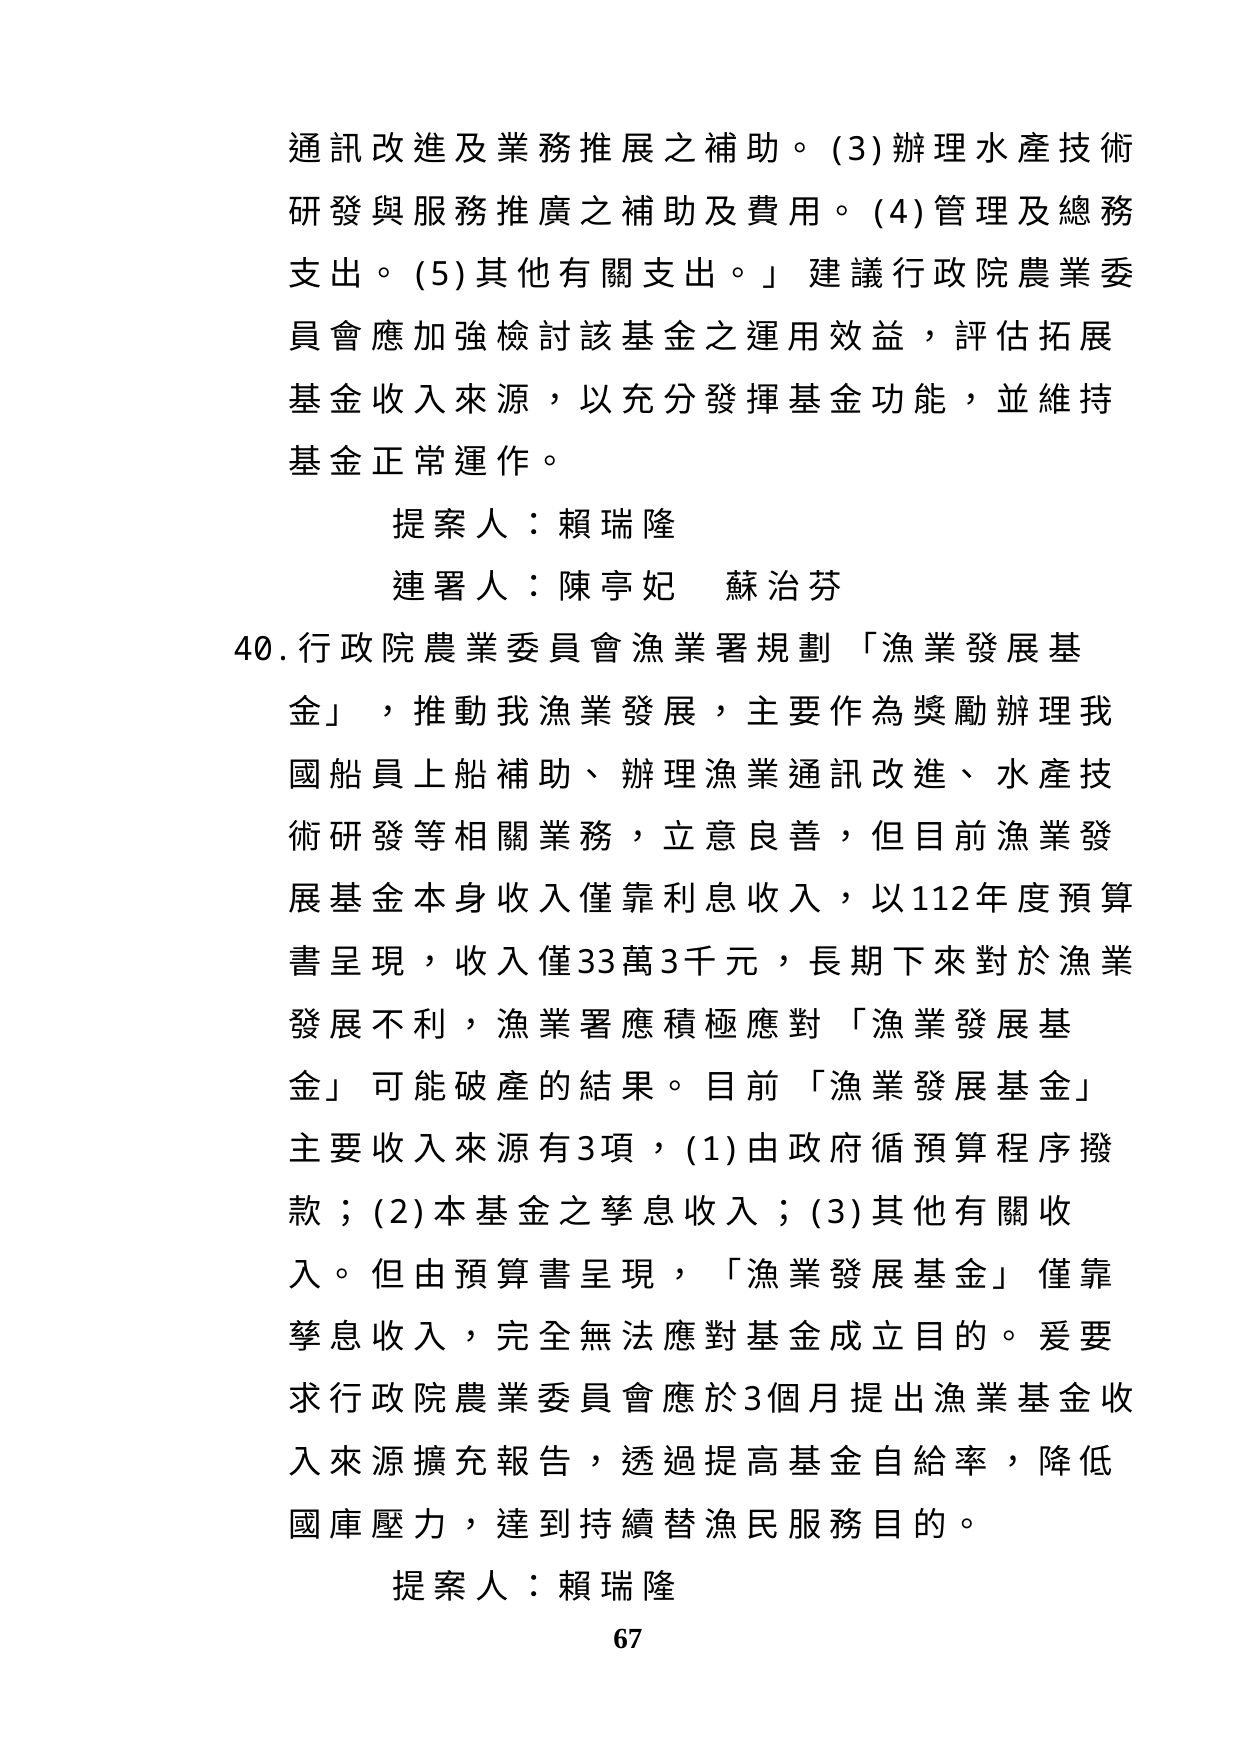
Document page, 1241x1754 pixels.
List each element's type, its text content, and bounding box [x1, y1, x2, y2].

text 連署人：陳亭妃 蘇治芬 [385, 542, 1044, 605]
text 通訊改進及業務推展之補助。(3)辦理水產技術研發與服務推廣之補助及費用。(4)管理及總務支出。(5)其他有關支出。」建議行政院農業委員會應加強檢討該基金之運用效益，評估拓展基金收入來源，以充分發揮基金功能，並維持基金正常運作。 [224, 105, 1148, 480]
text 提案人：賴瑞隆 [384, 480, 1044, 542]
text 提案人：賴瑞隆 [384, 1542, 1044, 1605]
text 40.行政院農業委員會漁業署規劃「漁業發展基金」，推動我漁業發展，主要作為獎勵辦理我國船員上船補助、辦理漁業通訊改進、水產技術研發等相關業務，立意良善，但目前漁業發展基金本身收入僅靠利息收入，以112年度預算書呈現，收入僅33萬3千元，長期下來對於漁業發展不利，漁業署應積極應對「漁業發展基金」可能破產的結果。目前「漁業發展基金」主要收入來源有3項，(1)由政府循預算程序撥款；(2)本基金之孳息收入；(3)其他有關收入。但由預算書呈現，「漁業發展基金」僅靠孳息收入，完全無法應對基金成立目的。爰要求行政院農業委員會應於3個月提出漁業基金收入來源擴充報告，透過提高基金自給率，降低國庫壓力，達到持續替漁民服務目的。 [224, 605, 1148, 1542]
